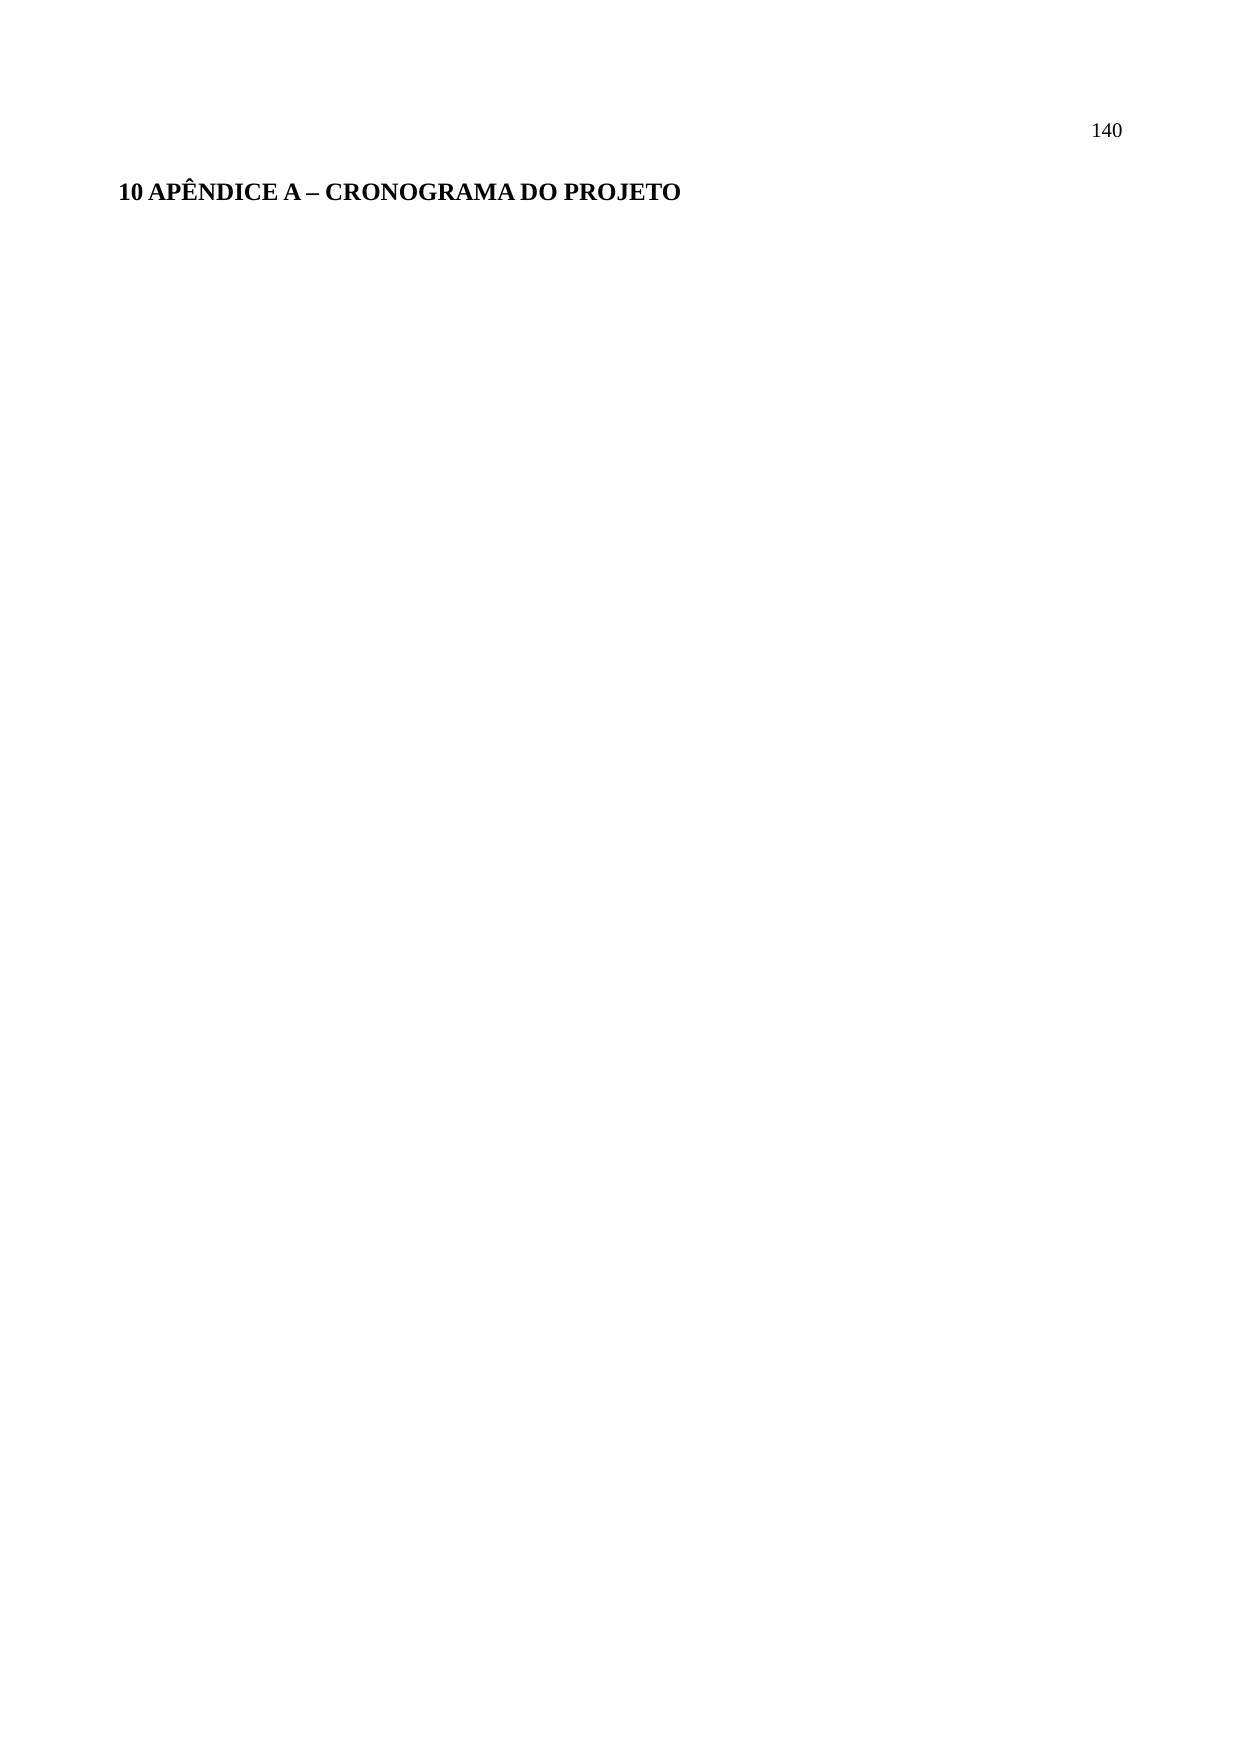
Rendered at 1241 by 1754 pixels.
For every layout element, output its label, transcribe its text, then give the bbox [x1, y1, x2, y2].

subtitle Apêndice A – Cronograma do projeto [118, 177, 945, 206]
